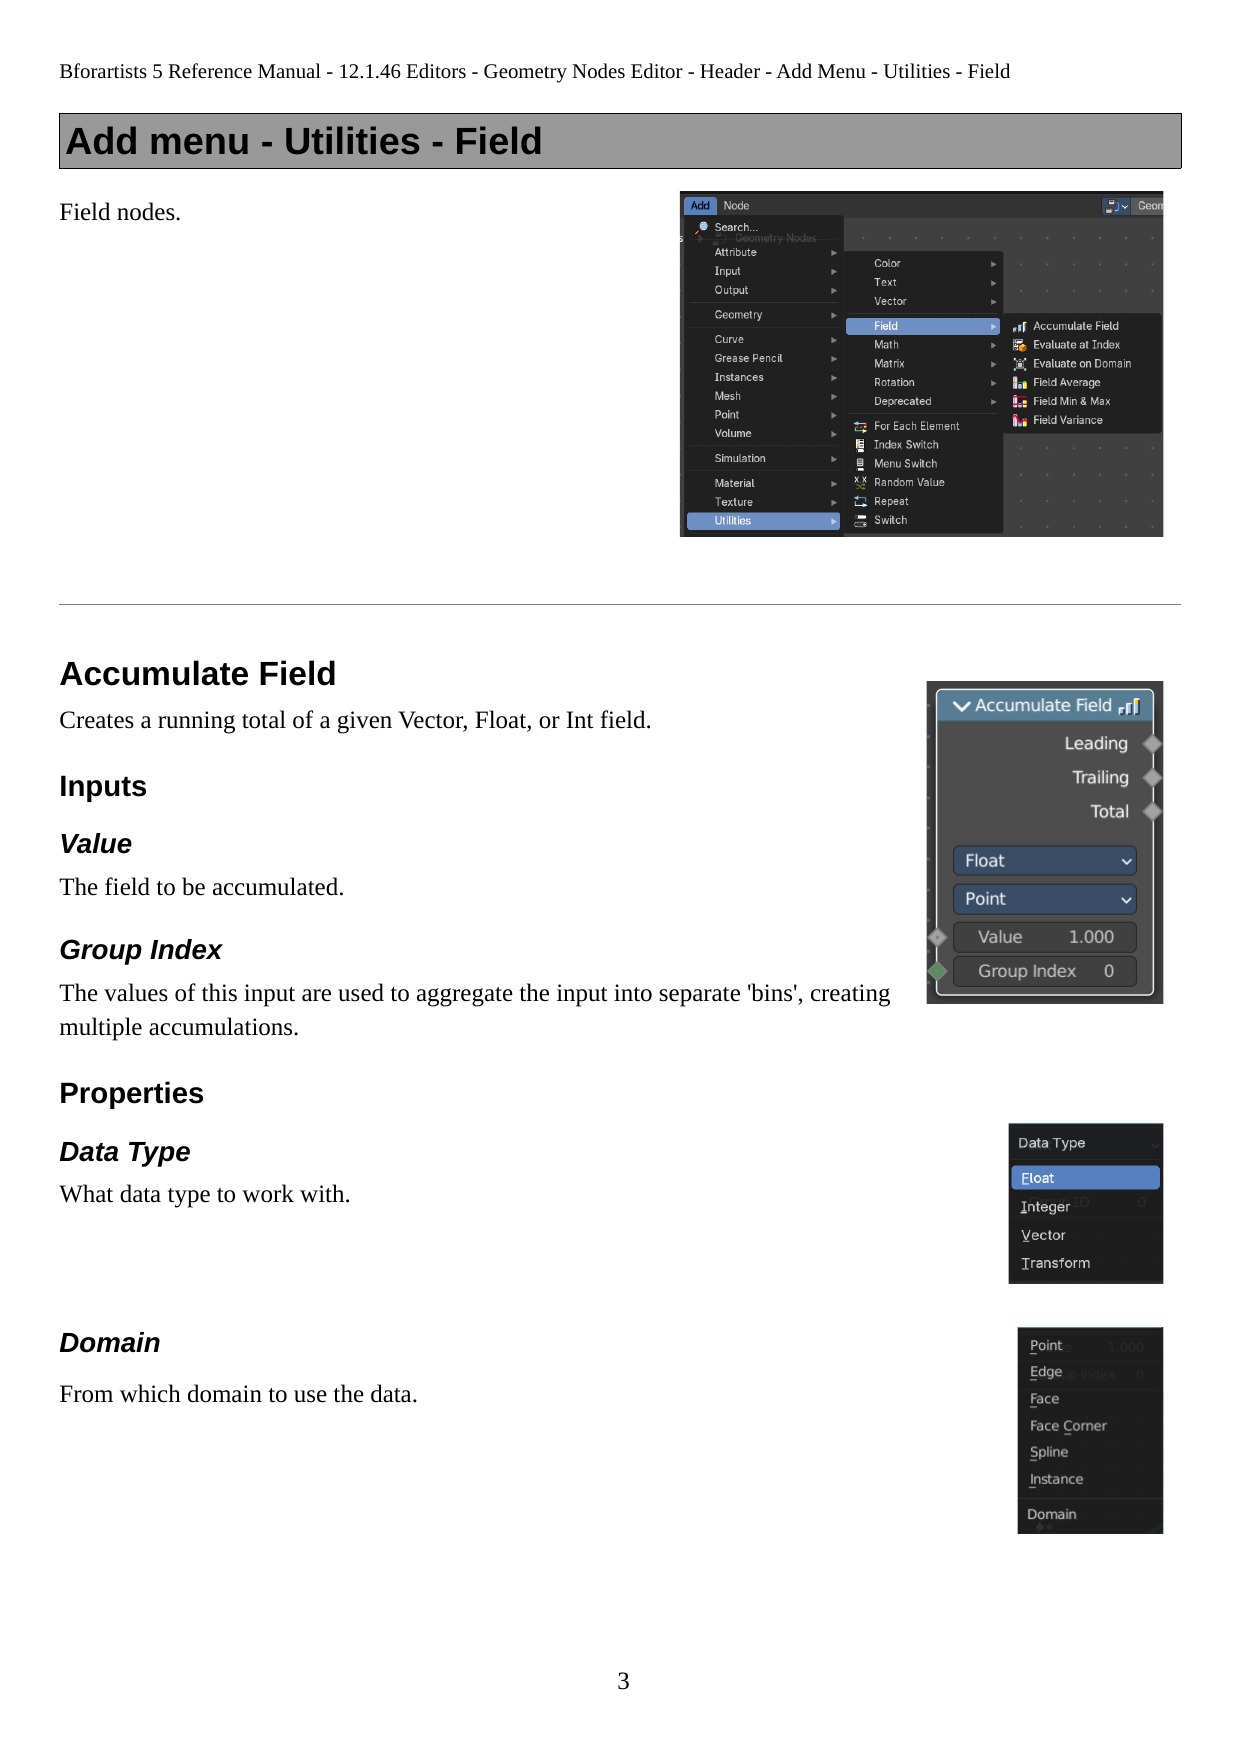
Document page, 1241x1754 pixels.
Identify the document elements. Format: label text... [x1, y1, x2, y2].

subtitle [1164, 828, 1181, 859]
subtitle [1164, 1135, 1181, 1167]
picture [679, 191, 1164, 537]
picture [926, 681, 1164, 1004]
text Creates a running total of a given Vector, Float, or Int field. [59, 705, 926, 734]
picture [1008, 1123, 1164, 1284]
text [1164, 197, 1181, 225]
text Domain [59, 1326, 1181, 1358]
text From which domain to use the data. [59, 1379, 1017, 1408]
text The field to be accumulated. [59, 872, 926, 901]
picture [1017, 1327, 1164, 1534]
text Field nodes. [59, 197, 679, 225]
subtitle Inputs [59, 769, 926, 803]
subtitle Group Index [59, 934, 926, 966]
subtitle Data Type [59, 1135, 1008, 1167]
subtitle [1164, 769, 1181, 803]
subtitle Value [59, 828, 926, 859]
subtitle Accumulate Field [59, 654, 1181, 693]
table_header Add menu - Utilities - Field [60, 114, 1181, 168]
text What data type to work with. [59, 1179, 1008, 1208]
subtitle [1164, 934, 1181, 966]
subtitle Properties [59, 1076, 1181, 1110]
text The values of this input are used to aggregate the input into separate 'bins', creating multiple accumulations. [59, 978, 1181, 1041]
